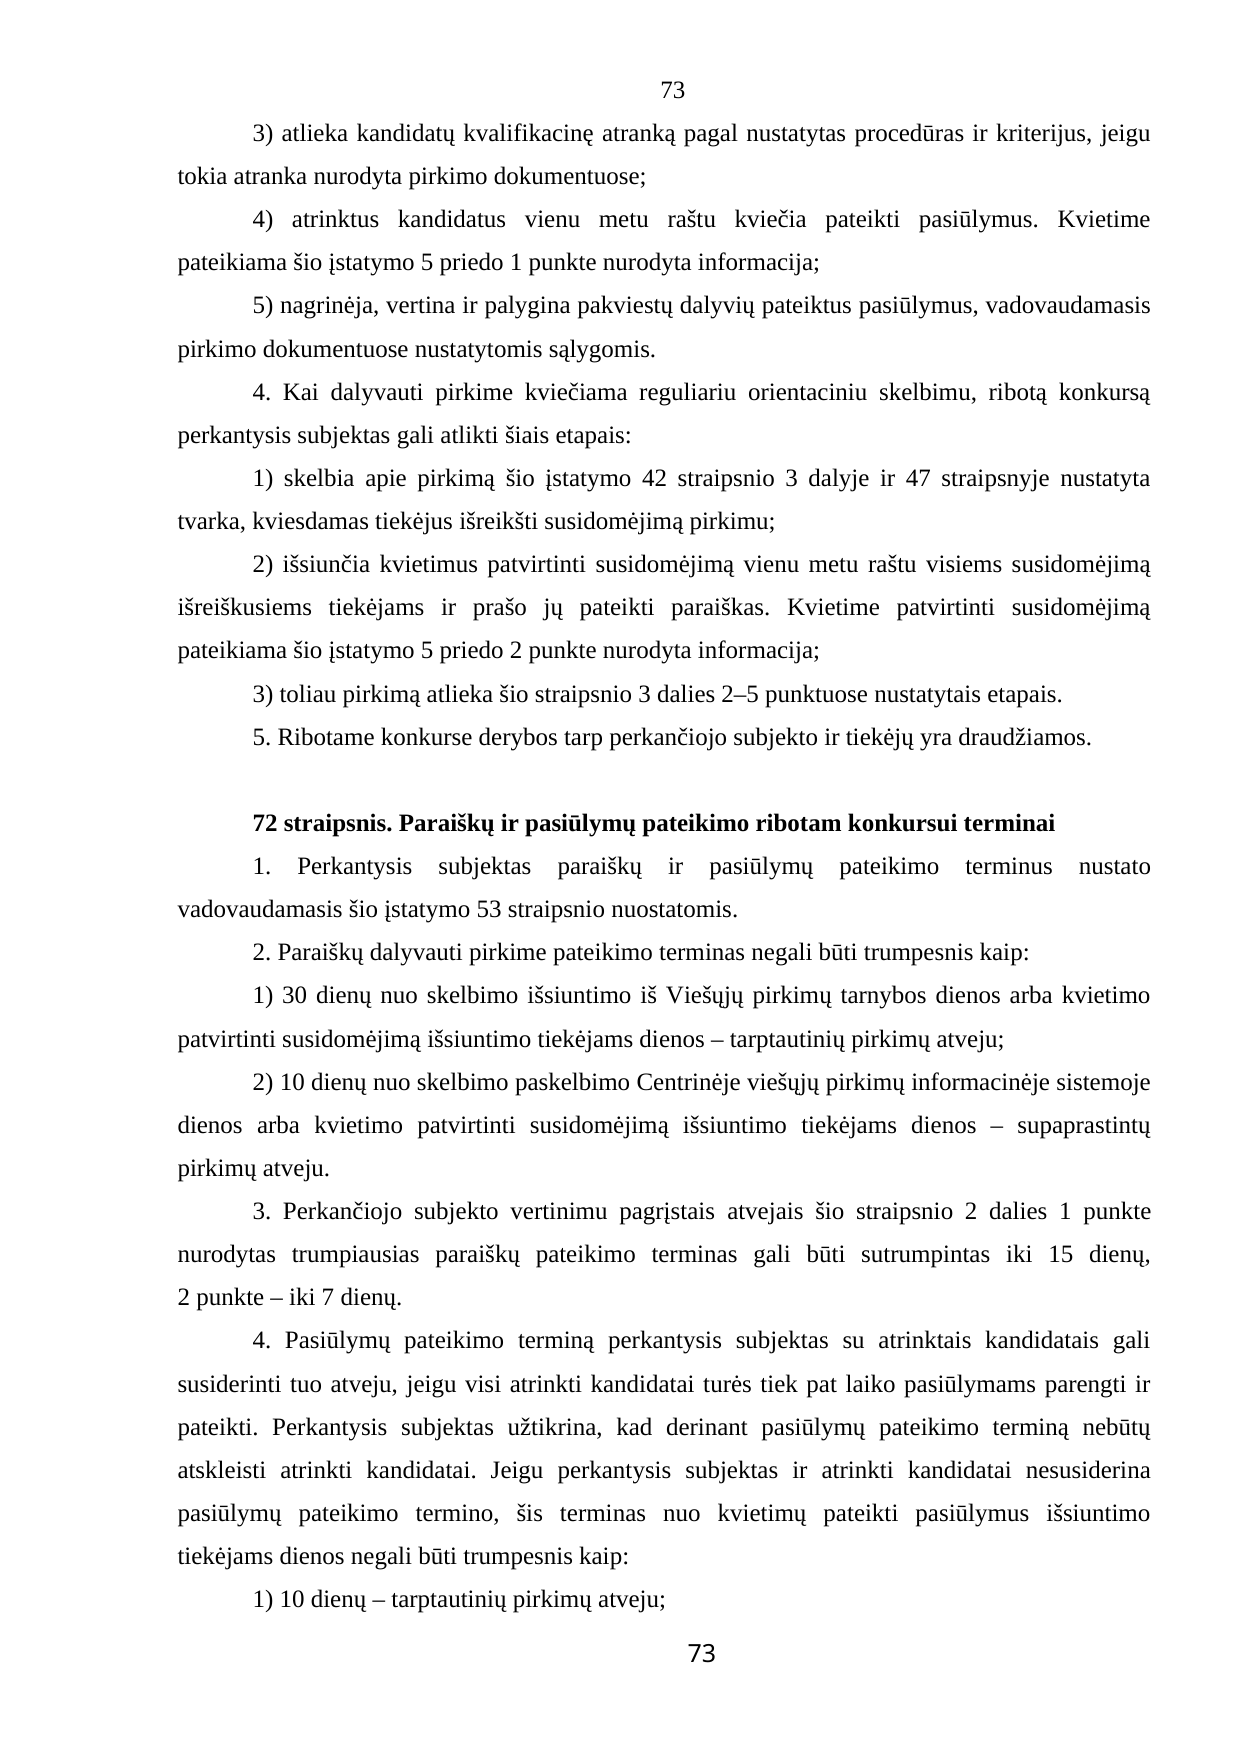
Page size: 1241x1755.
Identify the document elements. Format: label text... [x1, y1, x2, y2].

text 1) 30 dienų nuo skelbimo išsiuntimo iš Viešųjų pirkimų tarnybos dienos arba kvietimo patvirtinti susidomėjimą išsiuntimo tiekėjams dienos – tarptautinių pirkimų atveju; [177, 981, 1152, 1052]
text 4. Kai dalyvauti pirkime kviečiama reguliariu orientaciniu skelbimu, ribotą konkursą perkantysis subjektas gali atlikti šiais etapais: [177, 377, 1152, 449]
text 72 straipsnis. Paraiškų ir pasiūlymų pateikimo ribotam konkursui terminai [177, 808, 1152, 837]
text 4. Pasiūlymų pateikimo terminą perkantysis subjektas su atrinktais kandidatais gali susiderinti tuo atveju, jeigu visi atrinkti kandidatai turės tiek pat laiko pasiūlymams parengti ir pateikti. Perkantysis subjektas užtikrina, kad derinant pasiūlymų pateikimo terminą nebūtų atskleisti atrinkti kandidatai. Jeigu perkantysis subjektas ir atrinkti kandidatai nesusiderina pasiūlymų pateikimo termino, šis terminas nuo kvietimų pateikti pasiūlymus išsiuntimo tiekėjams dienos negali būti trumpesnis kaip: [177, 1326, 1152, 1570]
text 3. Perkančiojo subjekto vertinimu pagrįstais atvejais šio straipsnio 2 dalies 1 punkte nurodytas trumpiausias paraiškų pateikimo terminas gali būti sutrumpintas iki 15 dienų, 2 punkte – iki 7 dienų. [177, 1196, 1152, 1311]
text 5. Ribotame konkurse derybos tarp perkančiojo subjekto ir tiekėjų yra draudžiamos. [177, 722, 1152, 751]
text 3) atlieka kandidatų kvalifikacinę atranką pagal nustatytas procedūras ir kriterijus, jeigu tokia atranka nurodyta pirkimo dokumentuose; [177, 118, 1152, 190]
text 2. Paraiškų dalyvauti pirkime pateikimo terminas negali būti trumpesnis kaip: [177, 937, 1152, 966]
text 2) išsiunčia kvietimus patvirtinti susidomėjimą vienu metu raštu visiems susidomėjimą išreiškusiems tiekėjams ir prašo jų pateikti paraiškas. Kvietime patvirtinti susidomėjimą pateikiama šio įstatymo 5 priedo 2 punkte nurodyta informacija; [177, 549, 1152, 664]
text 1. Perkantysis subjektas paraiškų ir pasiūlymų pateikimo terminus nustato vadovaudamasis šio įstatymo 53 straipsnio nuostatomis. [177, 851, 1152, 923]
text 3) toliau pirkimą atlieka šio straipsnio 3 dalies 2–5 punktuose nustatytais etapais. [177, 679, 1152, 707]
text 4) atrinktus kandidatus vienu metu raštu kviečia pateikti pasiūlymus. Kvietime pateikiama šio įstatymo 5 priedo 1 punkte nurodyta informacija; [177, 204, 1152, 276]
text 2) 10 dienų nuo skelbimo paskelbimo Centrinėje viešųjų pirkimų informacinėje sistemoje dienos arba kvietimo patvirtinti susidomėjimą išsiuntimo tiekėjams dienos – supaprastintų pirkimų atveju. [177, 1067, 1152, 1182]
text 5) nagrinėja, vertina ir palygina pakviestų dalyvių pateiktus pasiūlymus, vadovaudamasis pirkimo dokumentuose nustatytomis sąlygomis. [177, 291, 1152, 362]
text 1) skelbia apie pirkimą šio įstatymo 42 straipsnio 3 dalyje ir 47 straipsnyje nustatyta tvarka, kviesdamas tiekėjus išreikšti susidomėjimą pirkimu; [177, 463, 1152, 535]
text 1) 10 dienų – tarptautinių pirkimų atveju; [177, 1584, 1152, 1613]
